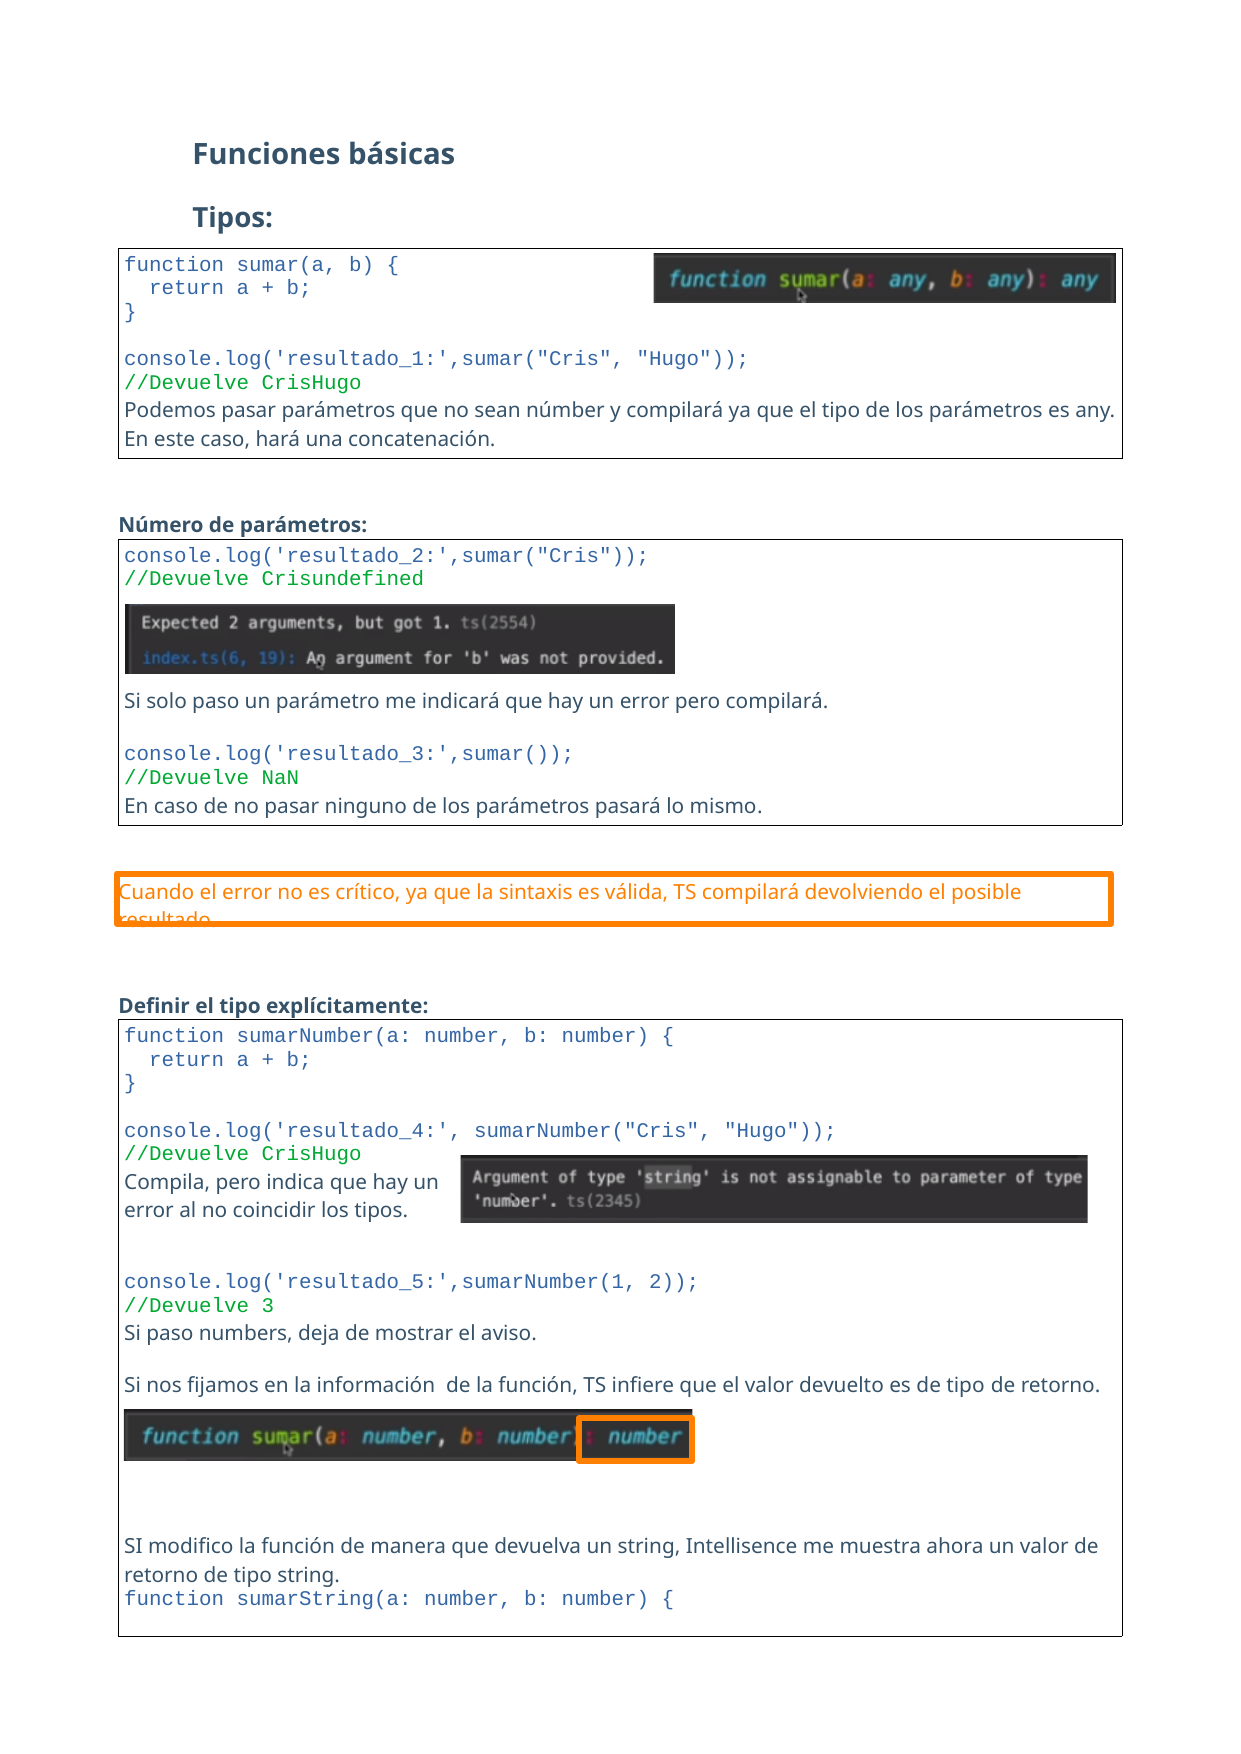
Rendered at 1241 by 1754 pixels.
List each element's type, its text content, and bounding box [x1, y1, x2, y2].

table_header function sumar(a, b) { return a + b; } console.log('resultado_1:',sumar("Cris", "Hugo")); //Devuelve CrisHugo Podemos pasar parámetros que no sean númber y compilará ya que el tipo de los parámetros es any. En este caso, hará una concatenación. [119, 249, 1122, 458]
text Número de parámetros: [118, 510, 1122, 539]
text Cuando el error no es crítico, ya que la sintaxis es válida, TS compilará devolviendo el posible resultado. [118, 877, 1122, 934]
table_header console.log('resultado_2:',sumar("Cris")); //Devuelve Crisundefined Si solo paso un parámetro me indicará que hay un error pero compilará. console.log('resultado_3:',sumar()); //Devuelve NaN En caso de no pasar ninguno de los parámetros pasará lo mismo. [119, 540, 1122, 825]
subtitle Tipos: [118, 198, 1122, 235]
picture [653, 253, 1116, 303]
table_header function sumarNumber(a: number, b: number) { return a + b; } console.log('resultado_4:', sumarNumber("Cris", "Hugo")); //Devuelve CrisHugo Compila, pero indica que hay un error al no coincidir los tipos. console.log('resultado_5:',sumarNumber(1, 2)); //Devuelve 3 Si paso numbers, deja de mostrar el aviso. Si nos fijamos en la información de la función, TS infiere que el valor devuelto es de tipo de retorno. SI modifico la función de manera que devuelva un string, Intellisence me muestra ahora un valor de retorno de tipo string. function sumarString(a: number, b: number) { [119, 1020, 1122, 1636]
text Definir el tipo explícitamente: [118, 991, 1122, 1019]
picture [125, 604, 675, 674]
picture [582, 1421, 689, 1458]
picture [123, 1409, 693, 1461]
subtitle Funciones básicas [118, 133, 1122, 173]
picture [460, 1155, 1088, 1223]
